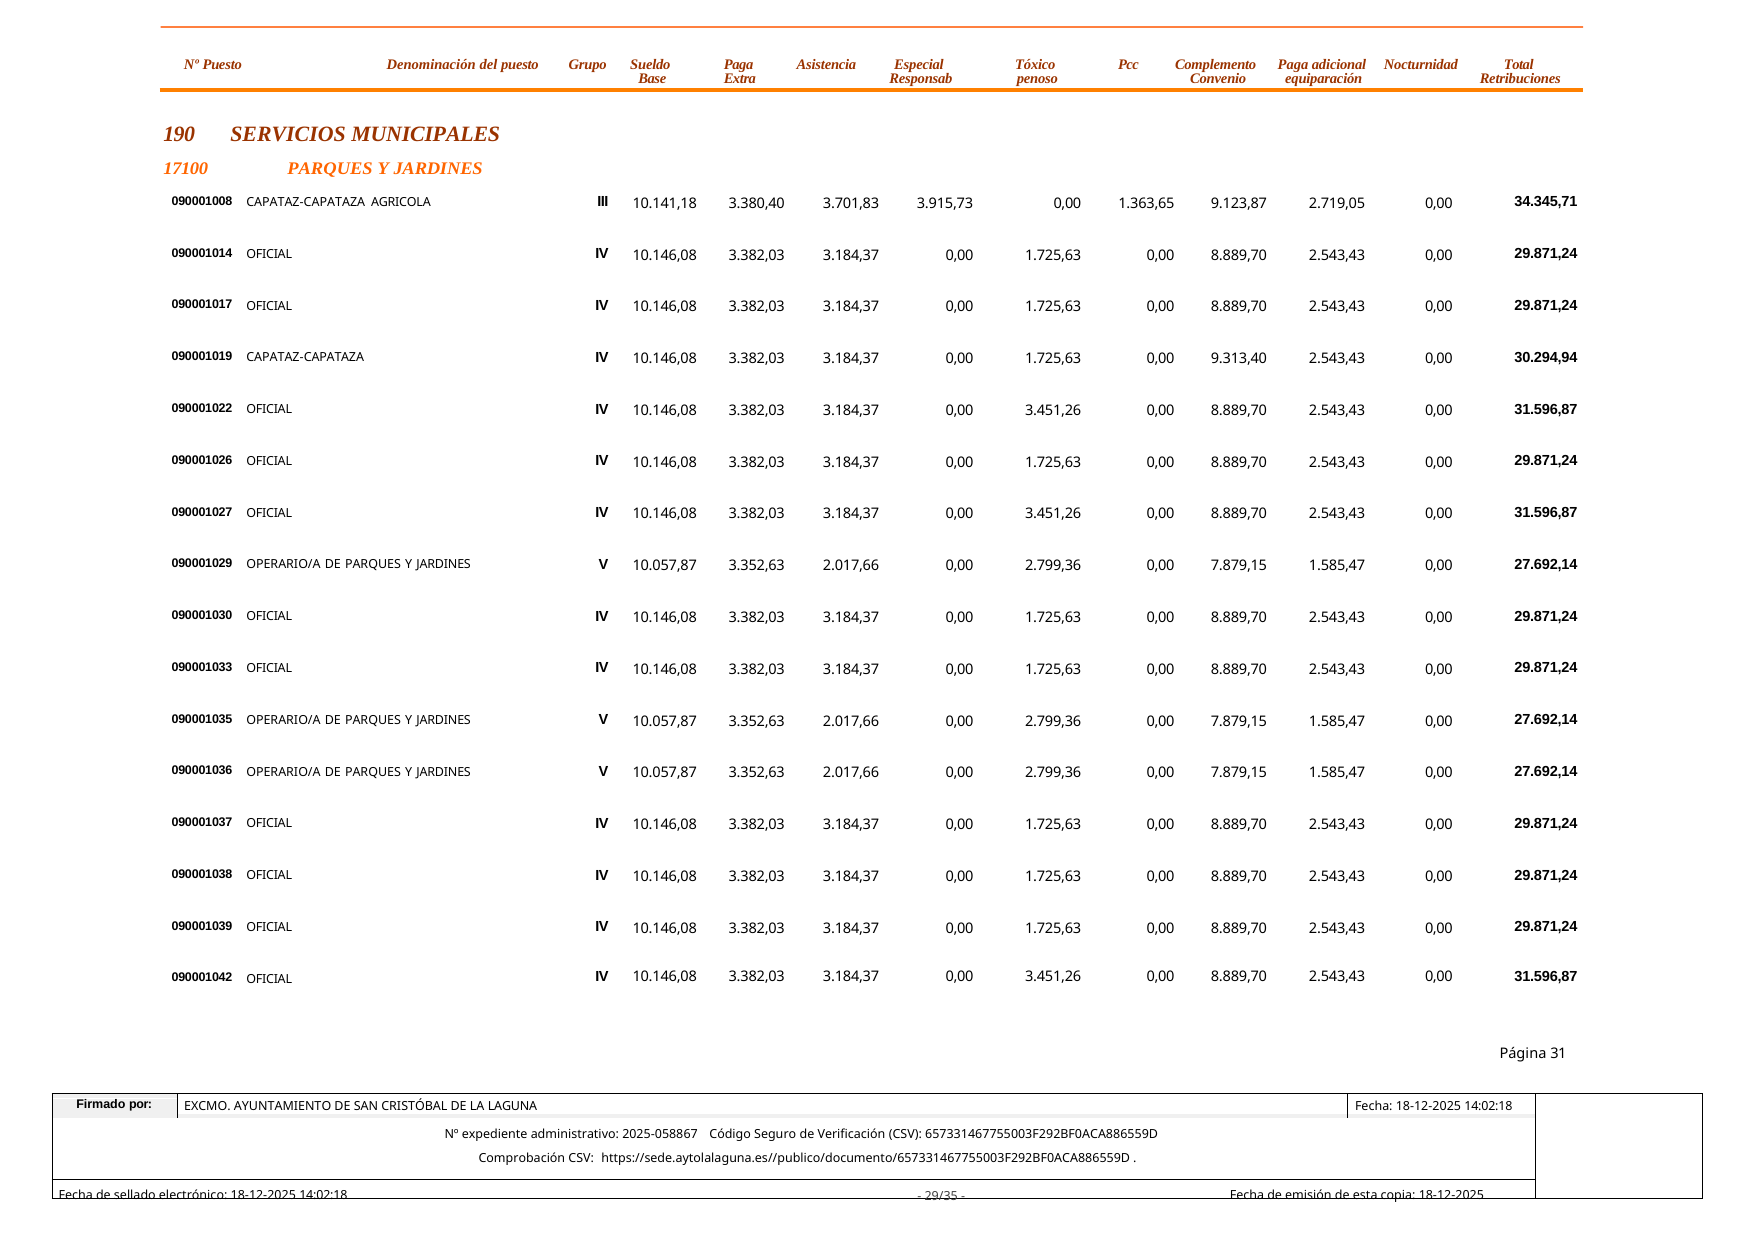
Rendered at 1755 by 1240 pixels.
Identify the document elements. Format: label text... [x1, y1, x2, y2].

table_cell 2.017,66 [790, 538, 883, 590]
table_cell 1.585,47 [1271, 694, 1374, 745]
table_cell OPERARIO/A DE PARQUES Y JARDINES [239, 694, 554, 745]
table_cell 3.451,26 [994, 952, 1098, 987]
table_cell [884, 92, 993, 146]
table_cell [1098, 146, 1173, 186]
table_cell 3.382,03 [710, 228, 790, 279]
table_cell [554, 146, 619, 186]
table_cell 0,00 [884, 642, 993, 693]
table_cell OFICIAL [239, 849, 554, 901]
table_cell 0,00 [884, 486, 993, 538]
table_cell 17100 [160, 146, 239, 186]
table_cell [710, 92, 790, 146]
table_cell 0,00 [1375, 797, 1468, 849]
table_cell 3.184,37 [790, 435, 883, 486]
table_cell 3.382,03 [710, 797, 790, 849]
table_cell 29.871,24 [1468, 279, 1583, 331]
table_cell 3.184,37 [790, 279, 883, 331]
table_cell 27.692,14 [1468, 745, 1583, 797]
table_cell 31.596,87 [1468, 952, 1583, 987]
table_header Pcc [1098, 57, 1173, 88]
table_cell 0,00 [1375, 952, 1468, 987]
table_cell [790, 92, 883, 146]
table_cell 8.889,70 [1173, 590, 1271, 642]
table_cell [1468, 92, 1583, 146]
table_cell 27.692,14 [1468, 694, 1583, 745]
table_cell 090001036 [160, 745, 239, 797]
table_cell 0,00 [1375, 228, 1468, 279]
table_cell 0,00 [1375, 383, 1468, 434]
table_cell 0,00 [884, 745, 993, 797]
table_cell 2.543,43 [1271, 952, 1374, 987]
table_cell 0,00 [884, 331, 993, 383]
table_cell 0,00 [1098, 849, 1173, 901]
table_cell 090001027 [160, 486, 239, 538]
table_cell [994, 146, 1098, 186]
table_cell IV [554, 228, 619, 279]
table_cell 3.382,03 [710, 279, 790, 331]
table_cell 3.382,03 [710, 331, 790, 383]
table_header Paga adicional equiparación [1271, 57, 1374, 88]
table_cell IV [554, 279, 619, 331]
table_cell 8.889,70 [1173, 849, 1271, 901]
table_cell [1468, 146, 1583, 186]
table_cell 3.352,63 [710, 538, 790, 590]
table_cell IV [554, 590, 619, 642]
table_cell 8.889,70 [1173, 642, 1271, 693]
table_cell OFICIAL [239, 486, 554, 538]
table_cell 2.543,43 [1271, 279, 1374, 331]
table_cell 0,00 [1375, 538, 1468, 590]
table_cell 2.719,05 [1271, 186, 1374, 227]
table_cell 090001035 [160, 694, 239, 745]
table_cell 10.146,08 [619, 797, 710, 849]
table_cell 0,00 [1375, 694, 1468, 745]
table_cell 31.596,87 [1468, 486, 1583, 538]
table_cell 2.543,43 [1271, 797, 1374, 849]
table_cell 1.363,65 [1098, 186, 1173, 227]
table_cell PARQUES Y JARDINES [239, 146, 554, 186]
table_cell 0,00 [884, 590, 993, 642]
table_cell [619, 146, 710, 186]
table_cell 10.141,18 [619, 186, 710, 227]
table_cell 0,00 [1375, 745, 1468, 797]
table_cell 3.382,03 [710, 901, 790, 952]
table_header Total Retribuciones [1468, 57, 1583, 88]
table_cell 0,00 [884, 901, 993, 952]
table_cell 8.889,70 [1173, 279, 1271, 331]
table_cell III [554, 186, 619, 227]
table_cell 090001017 [160, 279, 239, 331]
table_cell 090001026 [160, 435, 239, 486]
table_cell OFICIAL [239, 435, 554, 486]
table_cell 1.725,63 [994, 901, 1098, 952]
table_cell 0,00 [1098, 331, 1173, 383]
table_cell 8.889,70 [1173, 435, 1271, 486]
table_cell 8.889,70 [1173, 797, 1271, 849]
table_cell 1.725,63 [994, 435, 1098, 486]
table_cell IV [554, 849, 619, 901]
table_cell 2.543,43 [1271, 228, 1374, 279]
table_cell IV [554, 901, 619, 952]
table_cell V [554, 694, 619, 745]
table_cell 3.184,37 [790, 228, 883, 279]
table_cell [790, 146, 883, 186]
table_cell 0,00 [884, 435, 993, 486]
table_cell 8.889,70 [1173, 952, 1271, 987]
table_cell 10.057,87 [619, 694, 710, 745]
table_cell 090001033 [160, 642, 239, 693]
table_cell 0,00 [1098, 642, 1173, 693]
table_header Sueldo Base [619, 57, 710, 88]
table_cell 1.585,47 [1271, 745, 1374, 797]
table_cell 2.543,43 [1271, 486, 1374, 538]
table_cell CAPATAZ-CAPATAZA [239, 331, 554, 383]
table_cell 2.543,43 [1271, 849, 1374, 901]
table_cell 29.871,24 [1468, 228, 1583, 279]
table_cell 29.871,24 [1468, 797, 1583, 849]
table_cell 3.382,03 [710, 642, 790, 693]
table_header Especial Responsab [884, 57, 993, 88]
table_cell 0,00 [1098, 901, 1173, 952]
table_cell OFICIAL [239, 279, 554, 331]
table_cell 1.725,63 [994, 228, 1098, 279]
table_cell [1375, 92, 1468, 146]
table_cell 3.184,37 [790, 952, 883, 987]
table_cell 3.701,83 [790, 186, 883, 227]
table_cell 090001008 [160, 186, 239, 227]
table_cell 0,00 [1375, 901, 1468, 952]
table_cell 2.543,43 [1271, 901, 1374, 952]
table_cell 8.889,70 [1173, 228, 1271, 279]
table_cell 0,00 [1375, 435, 1468, 486]
table_cell 0,00 [1098, 694, 1173, 745]
table_cell 2.799,36 [994, 538, 1098, 590]
table_cell 7.879,15 [1173, 694, 1271, 745]
table_cell IV [554, 797, 619, 849]
table_cell 2.543,43 [1271, 590, 1374, 642]
table_header Paga Extra [710, 57, 790, 88]
table_cell 10.146,08 [619, 642, 710, 693]
table_cell 1.725,63 [994, 797, 1098, 849]
table_cell IV [554, 952, 619, 987]
table_header Nº Puesto Denominación del puesto [160, 57, 554, 88]
table_cell IV [554, 331, 619, 383]
table_cell 0,00 [1098, 435, 1173, 486]
table_cell 31.596,87 [1468, 383, 1583, 434]
table_cell 0,00 [1098, 538, 1173, 590]
table_cell 0,00 [1098, 228, 1173, 279]
table_cell 10.146,08 [619, 228, 710, 279]
table_cell 0,00 [884, 279, 993, 331]
table_cell 0,00 [1375, 186, 1468, 227]
table_header Nocturnidad [1375, 57, 1468, 88]
table_cell 090001039 [160, 901, 239, 952]
table_cell 090001022 [160, 383, 239, 434]
table_cell 0,00 [1098, 745, 1173, 797]
table_cell OFICIAL [239, 797, 554, 849]
table_cell 29.871,24 [1468, 901, 1583, 952]
table_cell 8.889,70 [1173, 486, 1271, 538]
table_cell 0,00 [1375, 279, 1468, 331]
table_cell 3.352,63 [710, 745, 790, 797]
table_cell V [554, 745, 619, 797]
table_cell 34.345,71 [1468, 186, 1583, 227]
table_cell 3.184,37 [790, 486, 883, 538]
table_cell 1.725,63 [994, 279, 1098, 331]
table_cell [1098, 92, 1173, 146]
table_cell [994, 92, 1098, 146]
table_cell [884, 146, 993, 186]
table_cell IV [554, 435, 619, 486]
table_cell 0,00 [1375, 849, 1468, 901]
table_cell 0,00 [884, 797, 993, 849]
table_cell 10.146,08 [619, 383, 710, 434]
table_cell 090001029 [160, 538, 239, 590]
table_cell [710, 146, 790, 186]
table_cell 0,00 [884, 538, 993, 590]
table_cell 0,00 [1098, 952, 1173, 987]
table_cell 3.382,03 [710, 590, 790, 642]
table_cell OFICIAL [239, 642, 554, 693]
table_cell 29.871,24 [1468, 590, 1583, 642]
table_cell 090001014 [160, 228, 239, 279]
table_cell V [554, 538, 619, 590]
table_cell 0,00 [1375, 486, 1468, 538]
table_cell 10.146,08 [619, 901, 710, 952]
table_cell 3.382,03 [710, 486, 790, 538]
table_cell 1.725,63 [994, 642, 1098, 693]
table_cell 3.382,03 [710, 952, 790, 987]
table_cell 1.725,63 [994, 849, 1098, 901]
table_header Complemento Convenio [1173, 57, 1271, 88]
table_cell 3.451,26 [994, 383, 1098, 434]
table_cell 3.184,37 [790, 383, 883, 434]
table_cell 2.543,43 [1271, 642, 1374, 693]
table_cell 190 SERVICIOS MUNICIPALES [160, 92, 554, 146]
table_header Tóxico penoso [994, 57, 1098, 88]
table_cell 3.451,26 [994, 486, 1098, 538]
table_cell 10.057,87 [619, 745, 710, 797]
table_cell 2.017,66 [790, 694, 883, 745]
table_cell 090001037 [160, 797, 239, 849]
table_cell 0,00 [1098, 797, 1173, 849]
table_cell 2.799,36 [994, 694, 1098, 745]
table_cell 29.871,24 [1468, 849, 1583, 901]
table_cell 0,00 [884, 952, 993, 987]
table_cell 3.184,37 [790, 849, 883, 901]
table_cell 0,00 [1098, 279, 1173, 331]
table_cell 10.146,08 [619, 279, 710, 331]
table_cell 29.871,24 [1468, 642, 1583, 693]
table_cell 090001038 [160, 849, 239, 901]
table_cell OFICIAL [239, 590, 554, 642]
table_cell 3.380,40 [710, 186, 790, 227]
table_cell [1271, 92, 1374, 146]
table_cell 3.184,37 [790, 901, 883, 952]
table_cell 10.146,08 [619, 331, 710, 383]
table_cell 10.057,87 [619, 538, 710, 590]
table_cell [619, 92, 710, 146]
table_cell 0,00 [994, 186, 1098, 227]
table_cell 2.017,66 [790, 745, 883, 797]
table_cell 30.294,94 [1468, 331, 1583, 383]
table_cell [1173, 146, 1271, 186]
table_cell 0,00 [1098, 590, 1173, 642]
table_cell 7.879,15 [1173, 538, 1271, 590]
table_cell 0,00 [1375, 642, 1468, 693]
table_cell 3.382,03 [710, 383, 790, 434]
table_cell 3.184,37 [790, 642, 883, 693]
table_cell 090001030 [160, 590, 239, 642]
table_cell 8.889,70 [1173, 383, 1271, 434]
table_cell 1.725,63 [994, 590, 1098, 642]
table_cell 2.543,43 [1271, 331, 1374, 383]
table_cell 3.184,37 [790, 590, 883, 642]
table_cell 2.799,36 [994, 745, 1098, 797]
table_cell 27.692,14 [1468, 538, 1583, 590]
table_cell 0,00 [1375, 331, 1468, 383]
table_cell IV [554, 383, 619, 434]
table_cell 9.313,40 [1173, 331, 1271, 383]
table_cell OFICIAL [239, 901, 554, 952]
table_cell OFICIAL [239, 383, 554, 434]
table_cell OFICIAL [239, 952, 554, 987]
table_cell 9.123,87 [1173, 186, 1271, 227]
table_cell OPERARIO/A DE PARQUES Y JARDINES [239, 538, 554, 590]
table_cell 2.543,43 [1271, 383, 1374, 434]
table_cell 10.146,08 [619, 849, 710, 901]
table_cell IV [554, 486, 619, 538]
table_cell 0,00 [884, 694, 993, 745]
table_cell [554, 92, 619, 146]
table_cell 3.382,03 [710, 435, 790, 486]
table_cell 3.184,37 [790, 331, 883, 383]
table_cell 1.725,63 [994, 331, 1098, 383]
table_cell 10.146,08 [619, 952, 710, 987]
table_header Asistencia [790, 57, 883, 88]
table_cell [1375, 146, 1468, 186]
table_cell CAPATAZ-CAPATAZA AGRICOLA [239, 186, 554, 227]
table_cell 0,00 [884, 228, 993, 279]
table_cell 29.871,24 [1468, 435, 1583, 486]
table_cell [1173, 92, 1271, 146]
table_cell OFICIAL [239, 228, 554, 279]
table_cell 3.382,03 [710, 849, 790, 901]
table_cell 3.915,73 [884, 186, 993, 227]
table_cell 0,00 [884, 849, 993, 901]
table_cell [1271, 146, 1374, 186]
table_cell 0,00 [1098, 486, 1173, 538]
table_cell 10.146,08 [619, 590, 710, 642]
table_cell 10.146,08 [619, 486, 710, 538]
table_cell IV [554, 642, 619, 693]
table_cell 8.889,70 [1173, 901, 1271, 952]
table_cell 3.184,37 [790, 797, 883, 849]
table_cell 1.585,47 [1271, 538, 1374, 590]
table_cell 3.352,63 [710, 694, 790, 745]
table_cell 10.146,08 [619, 435, 710, 486]
table_cell 090001019 [160, 331, 239, 383]
table_cell 7.879,15 [1173, 745, 1271, 797]
table_cell 090001042 [160, 952, 239, 987]
table_header Grupo [554, 57, 619, 88]
table_cell 0,00 [884, 383, 993, 434]
table_cell 0,00 [1375, 590, 1468, 642]
table_cell 0,00 [1098, 383, 1173, 434]
table_cell OPERARIO/A DE PARQUES Y JARDINES [239, 745, 554, 797]
table_cell 2.543,43 [1271, 435, 1374, 486]
